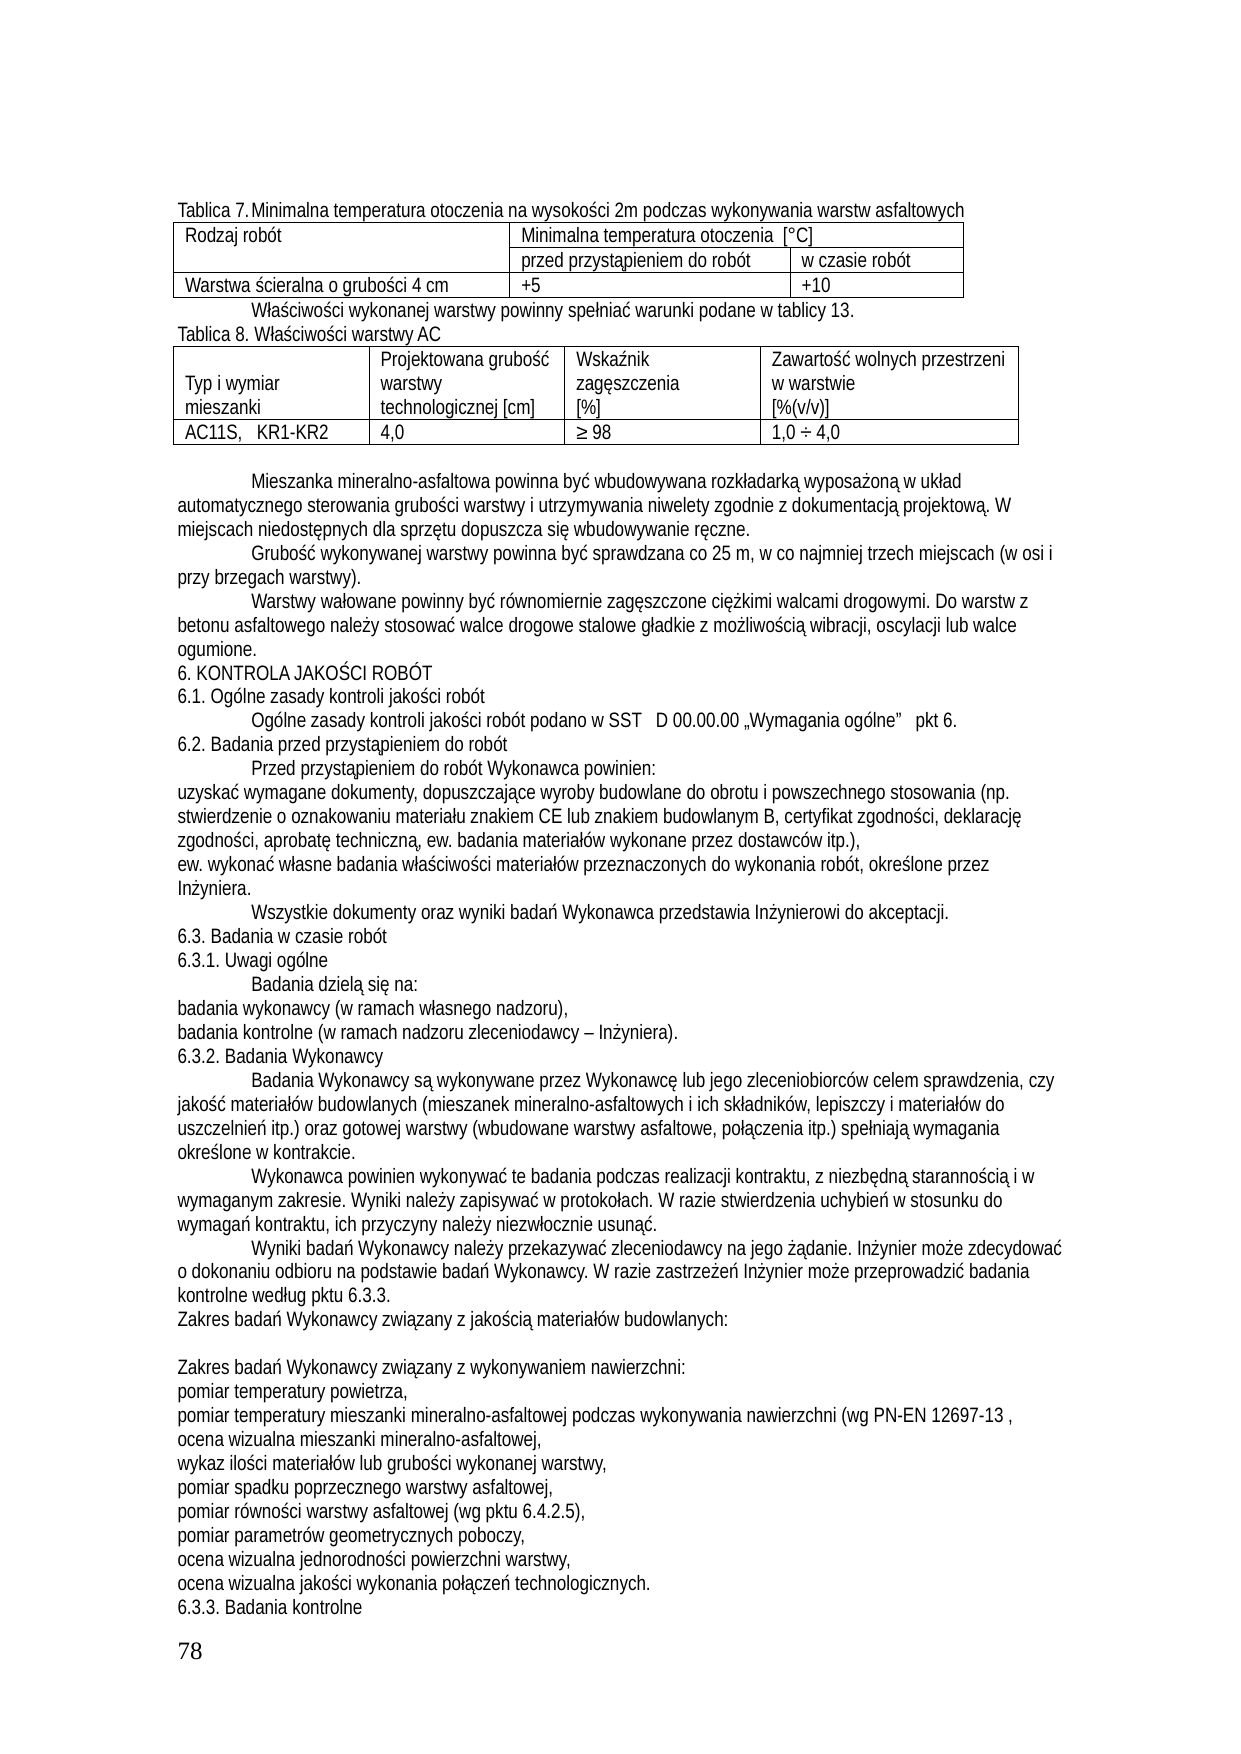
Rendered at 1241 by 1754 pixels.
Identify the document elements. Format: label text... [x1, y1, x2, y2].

text Zakres badań Wykonawcy związany z wykonywaniem nawierzchni: [177, 1355, 1063, 1379]
text pomiar temperatury powietrza, [177, 1379, 1063, 1403]
text uzyskać wymagane dokumenty, dopuszczające wyroby budowlane do obrotu i powszechnego stosowania (np. stwierdzenie o oznakowaniu materiału znakiem CE lub znakiem budowlanym B, certyfikat zgodności, deklarację zgodności, aprobatę techniczną, ew. badania materiałów wykonane przez dostawców itp.), [177, 780, 1063, 852]
table_header Rodzaj robót [174, 223, 509, 247]
text pomiar temperatury mieszanki mineralno-asfaltowej podczas wykonywania nawierzchni (wg PN-EN 12697-13 , [177, 1403, 1063, 1427]
table_cell [174, 247, 509, 272]
table_header Minimalna temperatura otoczenia [°C] [510, 223, 963, 247]
text Grubość wykonywanej warstwy powinna być sprawdzana co 25 m, w co najmniej trzech miejscach (w osi i przy brzegach warstwy). [177, 541, 1063, 589]
table_header Projektowana grubość warstwy technologicznej [cm] [370, 347, 564, 419]
table_header Zawartość wolnych przestrzeni w warstwie [%(v/v)] [761, 347, 1018, 419]
table_cell w czasie robót [791, 248, 963, 272]
table_cell 4,0 [370, 420, 564, 444]
text Ogólne zasady kontroli jakości robót podano w SST D 00.00.00 „Wymagania ogólne” pkt 6. [177, 708, 1063, 732]
text badania wykonawcy (w ramach własnego nadzoru), [177, 996, 1063, 1020]
text 6.3.3. Badania kontrolne [177, 1595, 1063, 1619]
text Badania dzielą się na: [177, 972, 1063, 996]
text Zakres badań Wykonawcy związany z jakością materiałów budowlanych: [177, 1307, 1063, 1331]
table_cell +10 [791, 273, 963, 297]
table_cell przed przystąpieniem do robót [510, 248, 790, 272]
text 6.3. Badania w czasie robót [177, 924, 1063, 948]
text ocena wizualna jednorodności powierzchni warstwy, [177, 1547, 1063, 1571]
text pomiar parametrów geometrycznych poboczy, [177, 1523, 1063, 1547]
text Przed przystąpieniem do robót Wykonawca powinien: [177, 756, 1063, 780]
text ocena wizualna jakości wykonania połączeń technologicznych. [177, 1571, 1063, 1595]
text wykaz ilości materiałów lub grubości wykonanej warstwy, [177, 1451, 1063, 1475]
table_cell ≥ 98 [565, 420, 760, 444]
text ocena wizualna mieszanki mineralno-asfaltowej, [177, 1427, 1063, 1451]
table_header Typ i wymiar mieszanki [174, 347, 369, 419]
text badania kontrolne (w ramach nadzoru zleceniodawcy – Inżyniera). [177, 1020, 1063, 1044]
table_cell AC11S, KR1-KR2 [174, 420, 369, 444]
text 6.3.1. Uwagi ogólne [177, 948, 1063, 972]
text Właściwości wykonanej warstwy powinny spełniać warunki podane w tablicy 13. [177, 298, 1063, 322]
text Badania Wykonawcy są wykonywane przez Wykonawcę lub jego zleceniobiorców celem sprawdzenia, czy jakość materiałów budowlanych (mieszanek mineralno-asfaltowych i ich składników, lepiszczy i materiałów do uszczelnień itp.) oraz gotowej warstwy (wbudowane warstwy asfaltowe, połączenia itp.) spełniają wymagania określone w kontrakcie. [177, 1068, 1063, 1164]
text Wykonawca powinien wykonywać te badania podczas realizacji kontraktu, z niezbędną starannością i w wymaganym zakresie. Wyniki należy zapisywać w protokołach. W razie stwierdzenia uchybień w stosunku do wymagań kontraktu, ich przyczyny należy niezwłocznie usunąć. [177, 1164, 1063, 1236]
text Warstwy wałowane powinny być równomiernie zagęszczone ciężkimi walcami drogowymi. Do warstw z betonu asfaltowego należy stosować walce drogowe stalowe gładkie z możliwością wibracji, oscylacji lub walce ogumione. [177, 589, 1063, 661]
table_cell Warstwa ścieralna o grubości 4 cm [174, 273, 509, 297]
text 6.1. Ogólne zasady kontroli jakości robót [177, 684, 1063, 708]
text Mieszanka mineralno-asfaltowa powinna być wbudowywana rozkładarką wyposażoną w układ automatycznego sterowania grubości warstwy i utrzymywania niwelety zgodnie z dokumentacją projektową. W miejscach niedostępnych dla sprzętu dopuszcza się wbudowywanie ręczne. [177, 469, 1063, 541]
text pomiar spadku poprzecznego warstwy asfaltowej, [177, 1475, 1063, 1499]
text 6.3.2. Badania Wykonawcy [177, 1044, 1063, 1068]
text Wszystkie dokumenty oraz wyniki badań Wykonawca przedstawia Inżynierowi do akceptacji. [177, 900, 1063, 924]
text Tablica 8. Właściwości warstwy AC [177, 322, 1063, 346]
text pomiar równości warstwy asfaltowej (wg pktu 6.4.2.5), [177, 1499, 1063, 1523]
text Wyniki badań Wykonawcy należy przekazywać zleceniodawcy na jego żądanie. Inżynier może zdecydować o dokonaniu odbioru na podstawie badań Wykonawcy. W razie zastrzeżeń Inżynier może przeprowadzić badania kontrolne według pktu 6.3.3. [177, 1236, 1063, 1307]
text ew. wykonać własne badania właściwości materiałów przeznaczonych do wykonania robót, określone przez Inżyniera. [177, 852, 1063, 900]
text 6. KONTROLA JAKOŚCI ROBÓT [177, 661, 1063, 684]
table_cell +5 [510, 273, 790, 297]
table_header Wskaźnik zagęszczenia [%] [565, 347, 760, 419]
text Tablica 7. Minimalna temperatura otoczenia na wysokości 2m podczas wykonywania warstw asfaltowych [177, 198, 1063, 222]
text 6.2. Badania przed przystąpieniem do robót [177, 732, 1063, 756]
table_cell 1,0 ÷ 4,0 [761, 420, 1018, 444]
